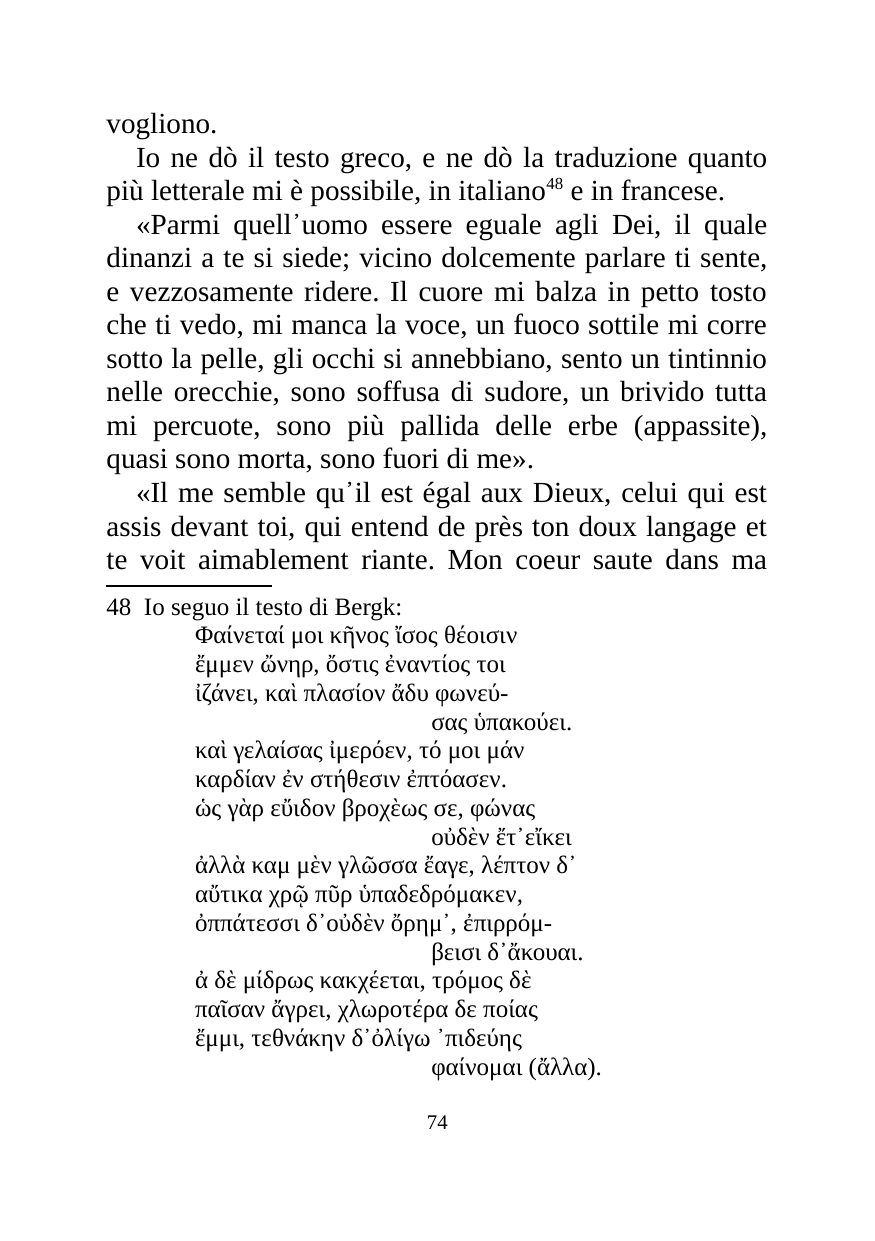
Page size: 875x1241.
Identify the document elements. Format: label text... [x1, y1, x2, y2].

text Io seguo il testo di Bergk: [106, 592, 768, 620]
text βεισι δ᾽ἄκουαι. [431, 937, 768, 965]
text Io ne dò il testo greco, e ne dò la traduzione quanto più letterale mi è possibile, in italiano e in francese. [106, 140, 768, 207]
text Φαίνεταί μοι κῆνος ἴσος θέοισιν ἔμμεν ὤνηρ, ὄστις ἐναντίος τοι ἰζάνει, καὶ πλασίον ἄδυ φωνεύ- [195, 620, 768, 707]
text ἀλλὰ καμ μὲν γλῶσσα ἔαγε, λέπτον δ᾽ αὔτικα χρῷ πῦρ ὑπαδεδρόμακεν, ὀππάτεσσι δ᾽οὐδὲν ὄρημ᾽, ἐπιρρόμ- [195, 850, 768, 937]
text οὐδὲν ἔτ᾽εἴκει [431, 822, 768, 850]
text σας ὑπακούει. [431, 707, 768, 735]
text «Il me semble qu᾽il est égal aux Dieux, celui qui est assis devant toi, qui entend de près ton doux langage et te voit aimablement riante. Mon coeur saute dans ma [106, 475, 768, 576]
text ἀ δὲ μίδρως κακχέεται, τρόμος δὲ παῖσαν ἄγρει, χλωροτέρα δε ποίας ἔμμι, τεθνάκην δ᾽ὀλίγω ᾽πιδεύης [195, 965, 768, 1052]
text «Parmi quell᾽uomo essere eguale agli Dei, il quale dinanzi a te si siede; vicino dolcemente parlare ti sente, e vezzosamente ridere. Il cuore mi balza in petto tosto che ti vedo, mi manca la voce, un fuoco sottile mi corre sotto la pelle, gli occhi si annebbiano, sento un tintinnio nelle orecchie, sono soffusa di sudore, un brivido tutta mi percuote, sono più pallida delle erbe (appassite), quasi sono morta, sono fuori di me». [106, 207, 768, 475]
text καὶ γελαίσας ἰμερόεν, τό μοι μάν καρδίαν ἐν στήθεσιν ἐπτόασεν. ὡς γὰρ εὔιδον βροχὲως σε, φώνας [195, 735, 768, 822]
text φαίνομαι (ἄλλα). [431, 1052, 768, 1080]
text vogliono. [106, 106, 768, 140]
